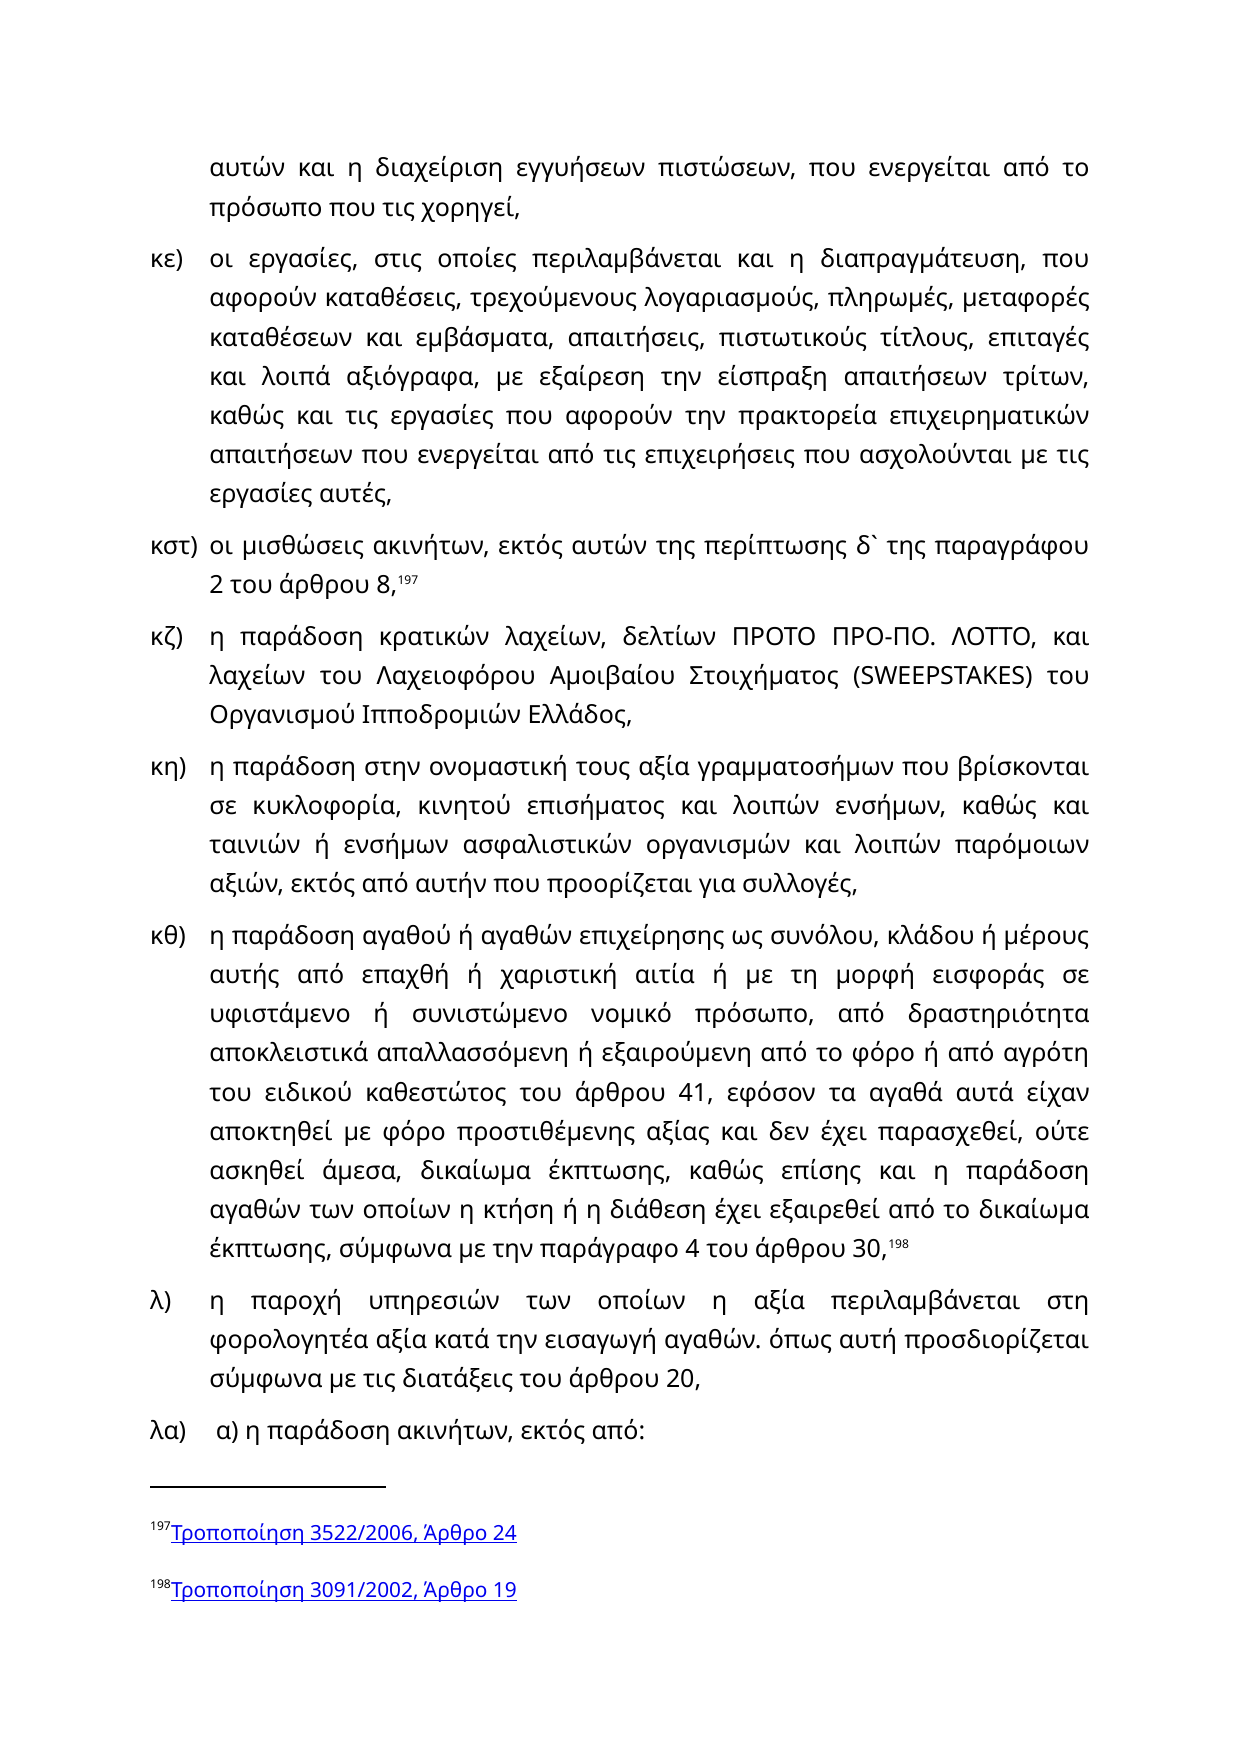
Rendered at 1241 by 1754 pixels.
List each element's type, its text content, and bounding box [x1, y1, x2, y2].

text Τροποποίηση 3091/2002, Άρθρο 19 [150, 1576, 1090, 1604]
list κε) οι εργασίες, στις οποίες περιλαμβάνεται και η διαπραγμάτευση, που αφορούν καταθέσεις, τρεχούμενους λογαριασμούς, πληρωμές, μεταφορές καταθέσεων και εμβάσματα, απαιτήσεις, πιστωτικούς τίτλους, επιταγές και λοιπά αξιόγραφα, με εξαίρεση την είσπραξη απαιτήσεων τρίτων, καθώς και τις εργασίες που αφορούν την πρακτορεία επιχειρηματικών απαιτήσεων που ενεργείται από τις επιχειρήσεις που ασχολούνται με τις εργασίες αυτές, [150, 241, 1090, 510]
list κζ) η παράδοση κρατικών λαχείων, δελτίων ΠΡΟΤΟ ΠΡΟ-ΠΟ. ΛΟΤΤΟ, και λαχείων του Λαχειοφόρου Αμοιβαίου Στοιχήματος (SWEEPSTAKES) του Οργανισμού Ιπποδρομιών Ελλάδος, [150, 618, 1090, 731]
list λ) η παροχή υπηρεσιών των οποίων η αξία περιλαμβάνεται στη φορολογητέα αξία κατά την εισαγωγή αγαθών. όπως αυτή προσδιορίζεται σύμφωνα με τις διατάξεις του άρθρου 20, [150, 1282, 1090, 1395]
text Τροποποίηση 3522/2006, Άρθρο 24 [150, 1518, 1090, 1546]
list κθ) η παράδοση αγαθού ή αγαθών επιχείρησης ως συνόλου, κλάδου ή μέρους αυτής από επαχθή ή χαριστική αιτία ή με τη μορφή εισφοράς σε υφιστάμενο ή συνιστώμενο νομικό πρόσωπο, από δραστηριότητα αποκλειστικά απαλλασσόμενη ή εξαιρούμενη από το φόρο ή από αγρότη του ειδικού καθεστώτος του άρθρου 41, εφόσον τα αγαθά αυτά είχαν αποκτηθεί με φόρο προστιθέμενης αξίας και δεν έχει παρασχεθεί, ούτε ασκηθεί άμεσα, δικαίωμα έκπτωσης, καθώς επίσης και η παράδοση αγαθών των οποίων η κτήση ή η διάθεση έχει εξαιρεθεί από το δικαίωμα έκπτωσης, σύμφωνα με την παράγραφο 4 του άρθρου 30, [150, 917, 1090, 1265]
list κη) η παράδοση στην ονομαστική τους αξία γραμματοσήμων που βρίσκονται σε κυκλοφορία, κινητού επισήματος και λοιπών ενσήμων, καθώς και ταινιών ή ενσήμων ασφαλιστικών οργανισμών και λοιπών παρόμοιων αξιών, εκτός από αυτήν που προορίζεται για συλλογές, [150, 748, 1090, 900]
list κστ) οι μισθώσεις ακινήτων, εκτός αυτών της περίπτωσης δ` της παραγράφου 2 του άρθρου 8, [150, 527, 1090, 601]
list αυτών και η διαχείριση εγγυήσεων πιστώσεων, που ενεργείται από το πρόσωπο που τις χορηγεί, [150, 150, 1090, 223]
list λα) α) η παράδοση ακινήτων, εκτός από: [150, 1412, 1090, 1447]
